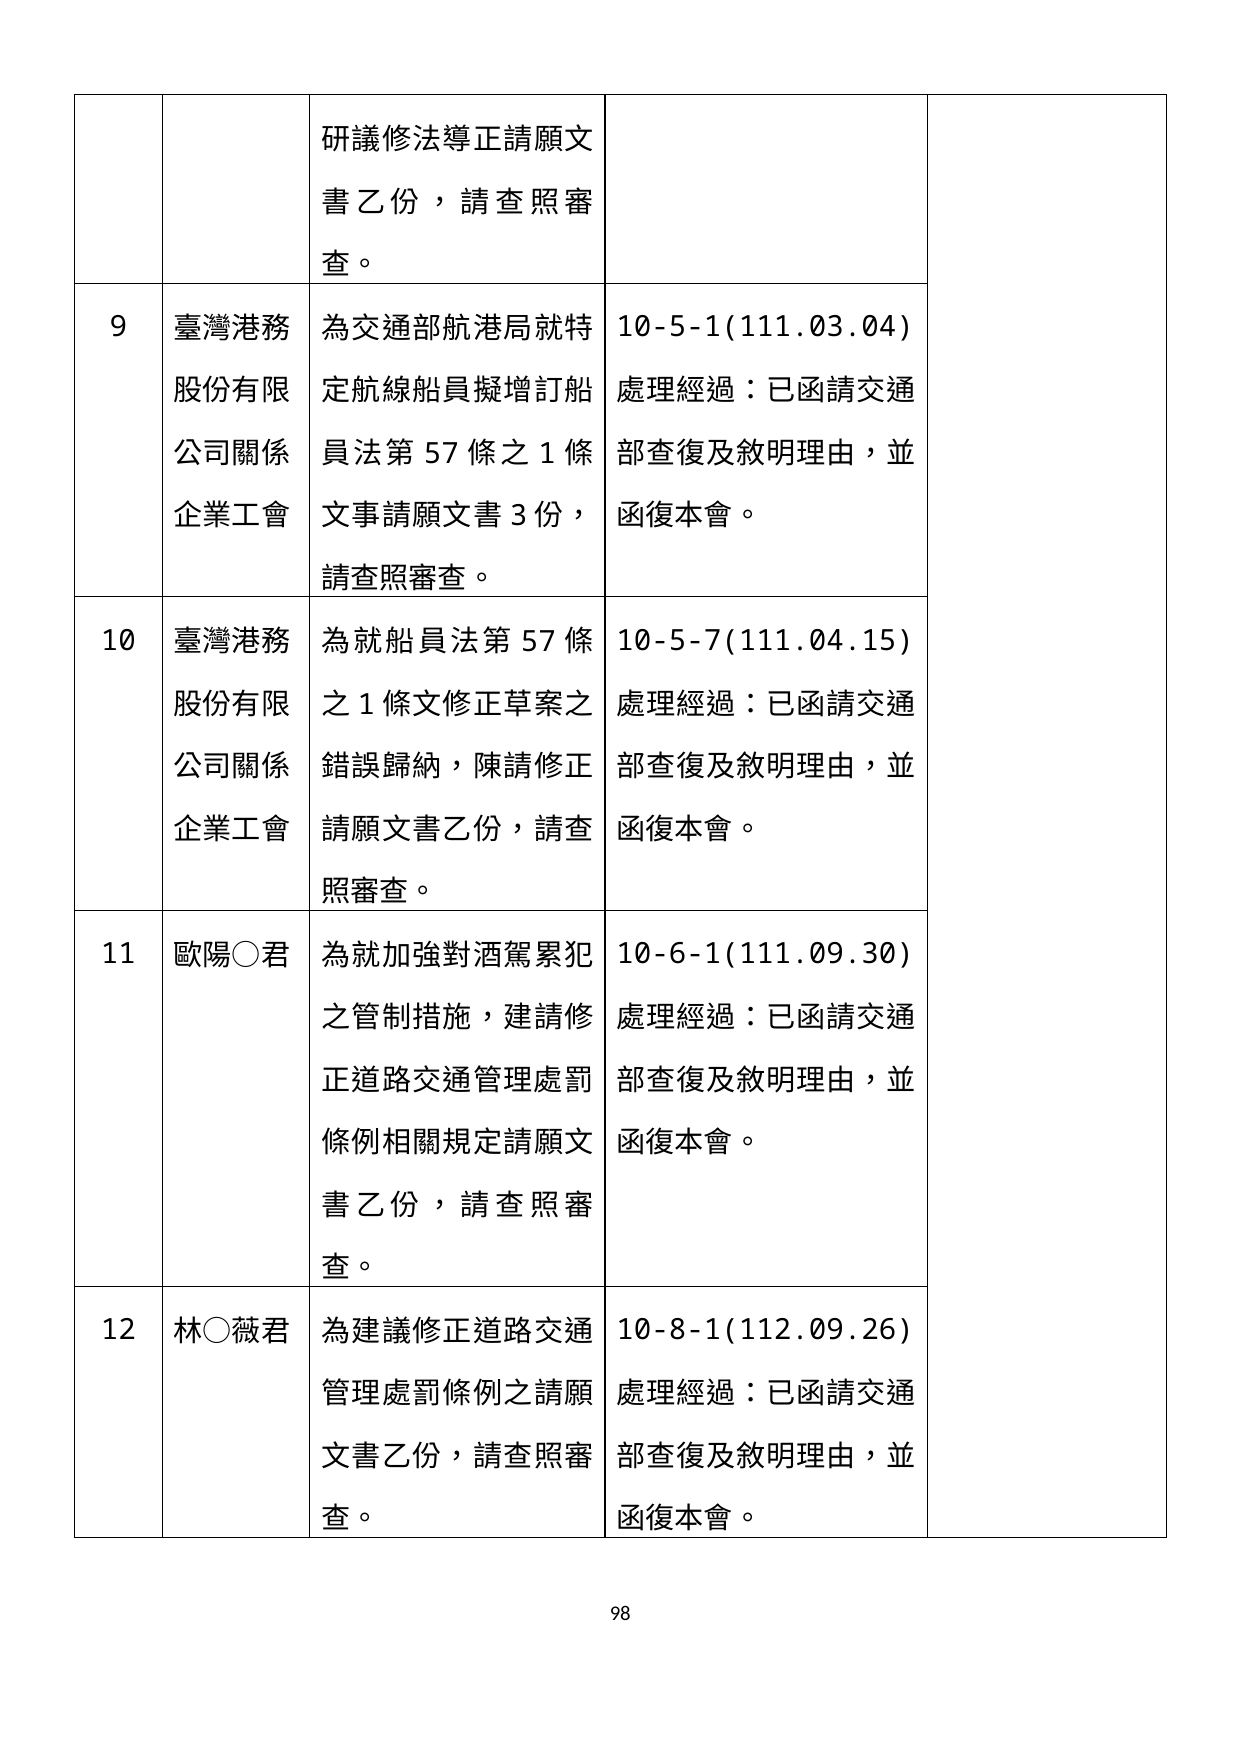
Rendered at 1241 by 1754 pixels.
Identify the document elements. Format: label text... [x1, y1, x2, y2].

table_cell 為就加強對酒駕累犯之管制措施，建請修正道路交通管理處罰條例相關規定請願文書乙份，請查照審查。 [310, 911, 604, 1286]
table_cell [163, 95, 309, 283]
table_cell 9 [75, 284, 162, 596]
table_cell 11 [75, 911, 162, 1286]
table_cell 為交通部航港局就特定航線船員擬增訂船員法第57條之1條文事請願文書3份，請查照審查。 [310, 284, 604, 596]
table_cell [606, 95, 927, 283]
table_cell [75, 95, 162, 283]
table_cell 為建議修正道路交通管理處罰條例之請願文書乙份，請查照審查。 [310, 1287, 604, 1537]
table_cell 臺灣港務股份有限公司關係企業工會 [163, 284, 309, 596]
table_cell 為就船員法第57條之1條文修正草案之錯誤歸納，陳請修正請願文書乙份，請查照審查。 [310, 597, 604, 910]
table_cell 10-8-1(112.09.26) 處理經過：已函請交通部查復及敘明理由，並函復本會。 [606, 1287, 927, 1537]
table_cell 10 [75, 597, 162, 910]
table_cell [928, 95, 1166, 1537]
table_cell 10-5-1(111.03.04) 處理經過：已函請交通部查復及敘明理由，並函復本會。 [606, 284, 927, 596]
table_cell 10-5-7(111.04.15) 處理經過：已函請交通部查復及敘明理由，並函復本會。 [606, 597, 927, 910]
table_cell 10-6-1(111.09.30) 處理經過：已函請交通部查復及敘明理由，並函復本會。 [606, 911, 927, 1286]
table_cell 臺灣港務股份有限公司關係企業工會 [163, 597, 309, 910]
table_cell 研議修法導正請願文書乙份，請查照審查。 [310, 95, 604, 283]
table_cell 歐陽○君 [163, 911, 309, 1286]
table_cell 林○薇君 [163, 1287, 309, 1537]
table_cell 12 [75, 1287, 162, 1537]
